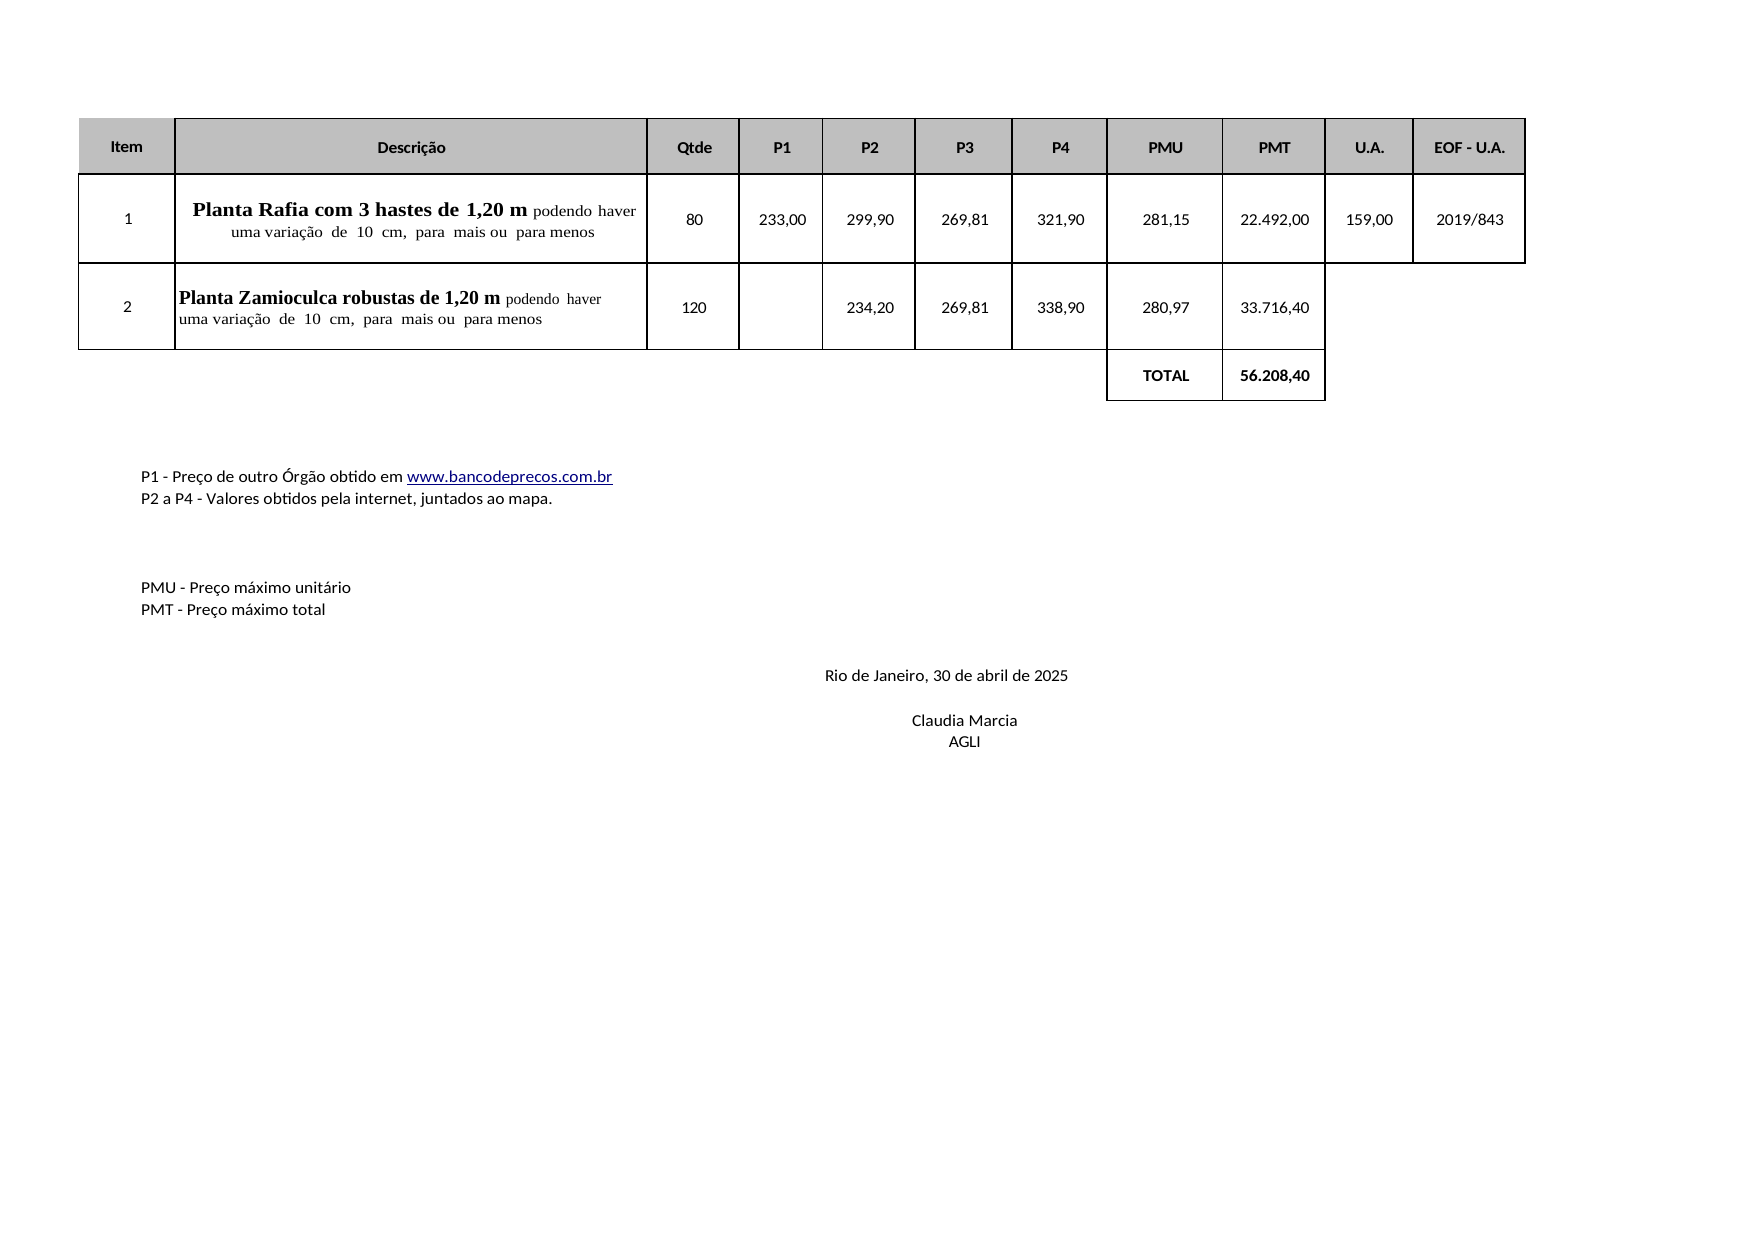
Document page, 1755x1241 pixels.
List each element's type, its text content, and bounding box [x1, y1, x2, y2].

table_cell 338,90 [1013, 264, 1106, 348]
table_cell [79, 350, 1106, 399]
table_cell 1 [79, 175, 174, 262]
table_cell 234,20 [823, 264, 914, 348]
table_header P3 [916, 119, 1011, 173]
table_header PMT [1223, 119, 1324, 173]
table_cell 22.492,00 [1223, 175, 1324, 262]
table_cell Planta Zamioculca robustas de 1,20 m podendo haver uma variação de 10 cm, para mais ou para menos [176, 264, 646, 348]
text Claudia Marcia AGLI [899, 710, 1031, 752]
table_header Item [79, 118, 174, 173]
table_header U.A. [1326, 119, 1412, 173]
table_cell 2 [79, 264, 174, 348]
table_cell TOTAL [1108, 350, 1222, 399]
table_cell 80 [648, 175, 738, 262]
table_header P4 [1013, 119, 1106, 173]
table_cell 281,15 [1108, 175, 1222, 262]
table_cell 120 [648, 264, 738, 348]
text PMU - Preço máximo unitário PMT - Preço máximo total [141, 577, 377, 619]
text P1 - Preço de outro Órgão obtido em www.bancodeprecos.com.br P2 a P4 - Valores obtidos pela internet, juntados ao mapa. [141, 466, 613, 509]
table_cell 280,97 [1108, 264, 1222, 348]
table_cell Planta Rafia com 3 hastes de 1,20 m podendo haver uma variação de 10 cm, para mais ou para menos [176, 175, 646, 262]
table_cell 56.208,40 [1223, 350, 1324, 399]
table_header PMU [1108, 119, 1222, 173]
table_cell [1326, 264, 1525, 399]
table_cell 2019/843 [1414, 175, 1524, 262]
table_cell 299,90 [823, 175, 914, 262]
table_cell 33.716,40 [1223, 264, 1324, 348]
text Rio de Janeiro, 30 de abril de 2025 [825, 666, 1533, 686]
table_cell [740, 264, 822, 348]
table_header P2 [823, 119, 914, 173]
table_header Qtde [648, 119, 738, 173]
table_cell 321,90 [1013, 175, 1106, 262]
table_header Descrição [176, 119, 646, 173]
table_cell 269,81 [916, 175, 1011, 262]
table_cell 233,00 [740, 175, 822, 262]
table_header EOF - U.A. [1414, 119, 1524, 173]
table_header P1 [740, 119, 822, 173]
table_cell 269,81 [916, 264, 1011, 348]
table_cell 159,00 [1326, 175, 1412, 262]
